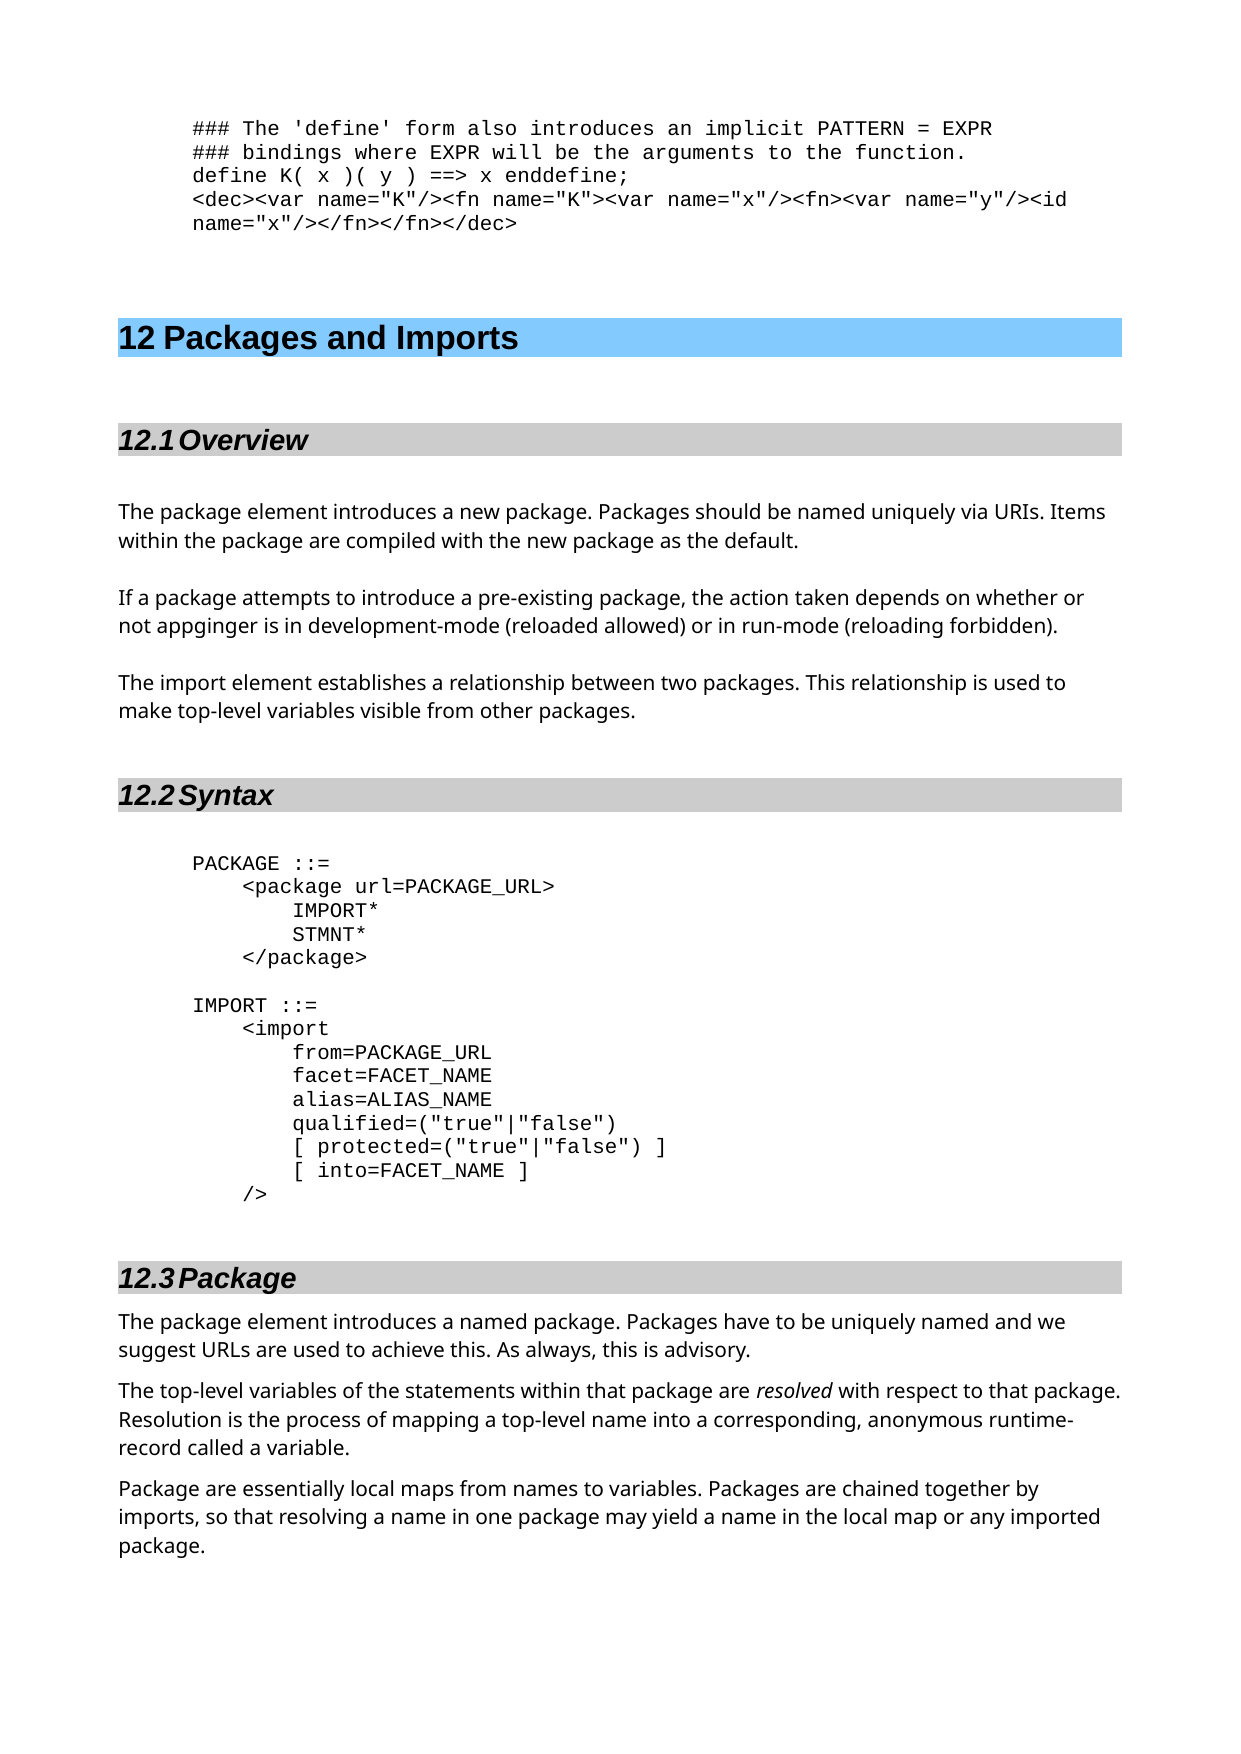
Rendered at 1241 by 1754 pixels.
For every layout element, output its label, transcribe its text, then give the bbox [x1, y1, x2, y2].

text /> [192, 1184, 1122, 1207]
text ### bindings where EXPR will be the arguments to the function. [192, 142, 1122, 165]
text If a package attempts to introduce a pre-existing package, the action taken depends on whether or not appginger is in development-mode (reloaded allowed) or in run-mode (reloading forbidden). [118, 583, 1122, 639]
text <package url=PACKAGE_URL> [192, 876, 1122, 900]
text STMNT* [192, 924, 1122, 947]
text from=PACKAGE_URL [192, 1042, 1122, 1066]
text facet=FACET_NAME [192, 1066, 1122, 1089]
text The top-level variables of the statements within that package are resolved with respect to that package. Resolution is the process of mapping a top-level name into a corresponding, anonymous runtime-record called a variable. [118, 1376, 1122, 1462]
subtitle Packages and Imports [118, 318, 1122, 357]
text qualified=("true"|"false") [192, 1113, 1122, 1136]
text alias=ALIAS_NAME [192, 1089, 1122, 1113]
subtitle Syntax [118, 778, 1122, 812]
text [ into=FACET_NAME ] [192, 1160, 1122, 1184]
text <import [192, 1018, 1122, 1042]
text ### The 'define' form also introduces an implicit PATTERN = EXPR [192, 118, 1122, 142]
text PACKAGE ::= [192, 853, 1122, 876]
text IMPORT ::= [192, 994, 1122, 1018]
text IMPORT* [192, 900, 1122, 924]
text Package are essentially local maps from names to variables. Packages are chained together by imports, so that resolving a name in one package may yield a name in the local map or any imported package. [118, 1474, 1122, 1559]
text </package> [192, 947, 1122, 971]
text The package element introduces a named package. Packages have to be uniquely named and we suggest URLs are used to achieve this. As always, this is advisory. [118, 1307, 1122, 1364]
text define K( x )( y ) ==> x enddefine; [192, 165, 1122, 189]
text The package element introduces a new package. Packages should be named uniquely via URIs. Items within the package are compiled with the new package as the default. [118, 497, 1122, 554]
subtitle Overview [118, 423, 1122, 456]
text <dec><var name="K"/><fn name="K"><var name="x"/><fn><var name="y"/><id name="x"/></fn></fn></dec> [192, 189, 1122, 236]
text [ protected=("true"|"false") ] [192, 1136, 1122, 1160]
text The import element establishes a relationship between two packages. This relationship is used to make top-level variables visible from other packages. [118, 668, 1122, 725]
subtitle Package [118, 1261, 1122, 1294]
